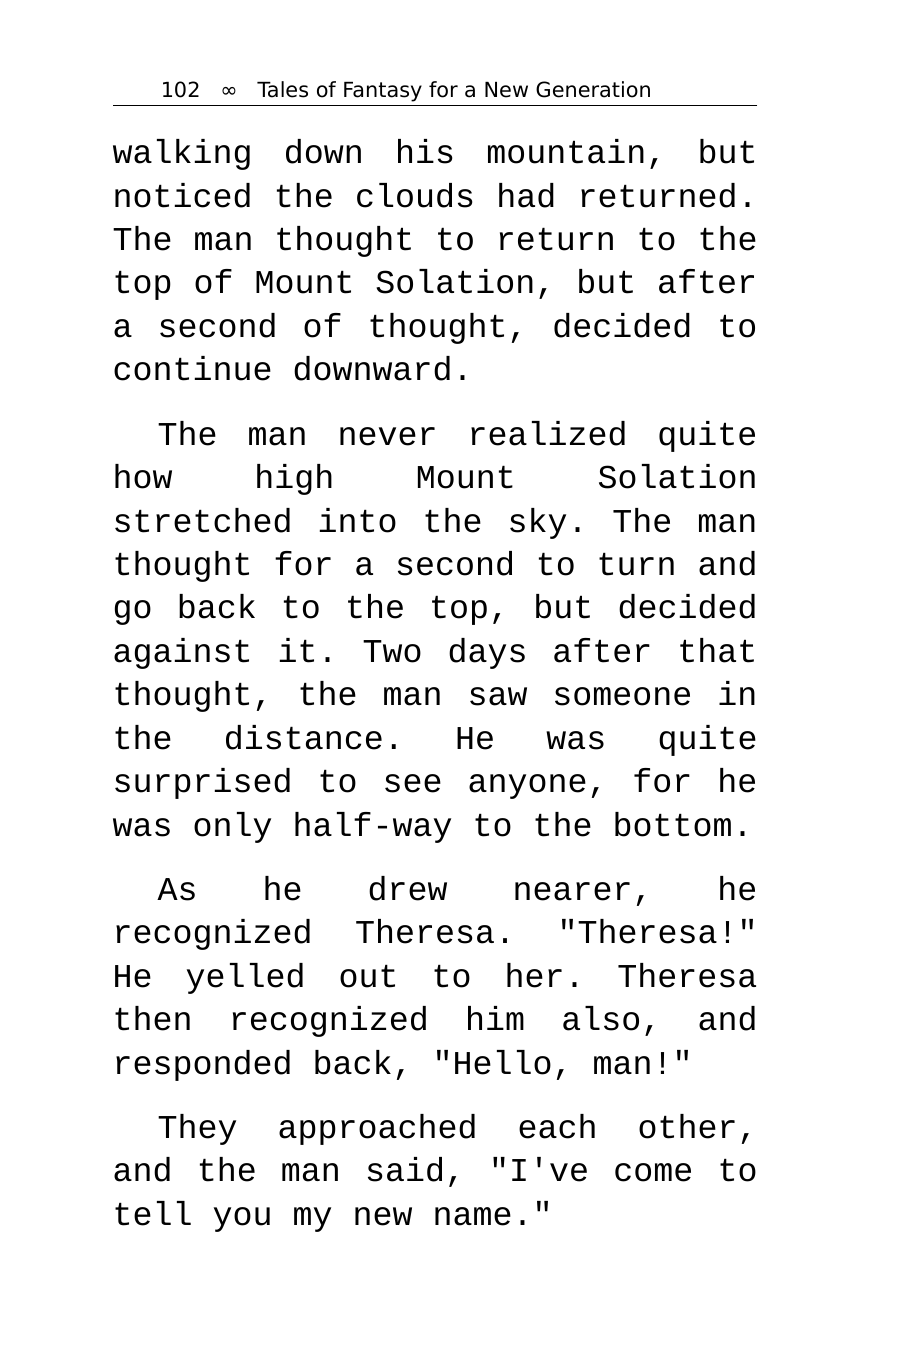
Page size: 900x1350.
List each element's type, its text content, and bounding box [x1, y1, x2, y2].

text They approached each other, and the man said, "I've come to tell you my new name." [112, 1111, 757, 1235]
text walking down his mountain, but noticed the clouds had returned. The man thought to return to the top of Mount Solation, but after a second of thought, decided to continue downward. [112, 136, 757, 391]
text The man never realized quite how high Mount Solation stretched into the sky. The man thought for a second to turn and go back to the top, but decided against it. Two days after that thought, the man saw someone in the distance. He was quite surprised to see anyone, for he was only half-way to the bottom. [112, 417, 757, 846]
text As he drew nearer, he recognized Theresa. "Theresa!" He yelled out to her. Theresa then recognized him also, and responded back, "Hello, man!" [112, 873, 757, 1084]
